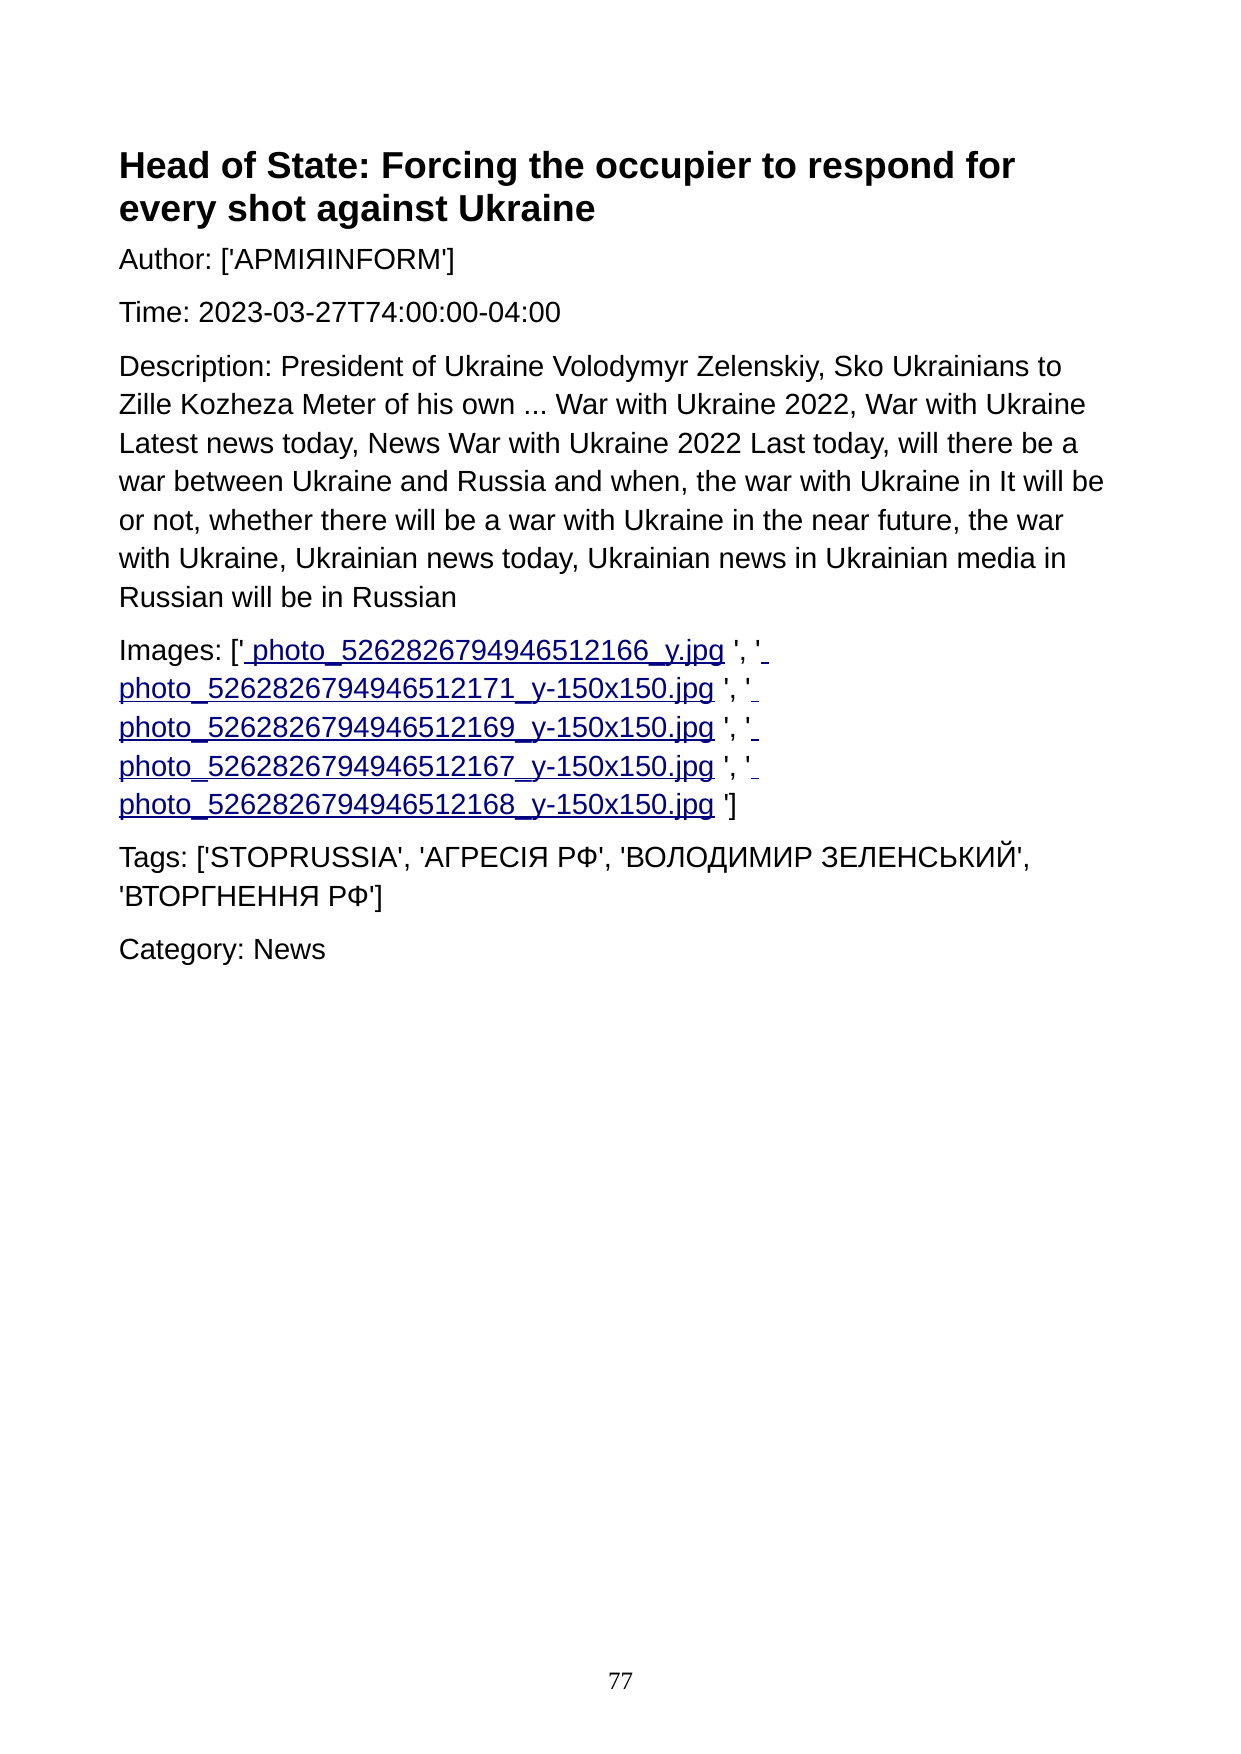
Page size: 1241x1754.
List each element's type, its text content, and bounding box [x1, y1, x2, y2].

text Images: [' photo_5262826794946512166_y.jpg ', ' photo_5262826794946512171_y-150x150.jpg ', ' photo_5262826794946512169_y-150x150.jpg ', ' photo_5262826794946512167_y-150x150.jpg ', ' photo_5262826794946512168_y-150x150.jpg '] [118, 633, 1122, 821]
text Tags: ['STOPRUSSIA', 'АГРЕСІЯ РФ', 'ВОЛОДИМИР ЗЕЛЕНСЬКИЙ', 'ВТОРГНЕННЯ РФ'] [118, 840, 1122, 912]
text Category: News [118, 932, 1122, 965]
text Description: President of Ukraine Volodymyr Zelenskiy, Sko Ukrainians to Zille Kozheza Meter of his own ... War with Ukraine 2022, War with Ukraine Latest news today, News War with Ukraine 2022 Last today, will there be a war between Ukraine and Russia and when, the war with Ukraine in It will be or not, whether there will be a war with Ukraine in the near future, the war with Ukraine, Ukrainian news today, Ukrainian news in Ukrainian media in Russian will be in Russian [118, 348, 1122, 613]
subtitle Head of State: Forcing the occupier to respond for every shot against Ukraine [118, 143, 1122, 230]
text Author: ['АРМІЯINFORM'] [118, 242, 1122, 276]
text Time: 2023-03-27T74:00:00-04:00 [118, 295, 1122, 329]
